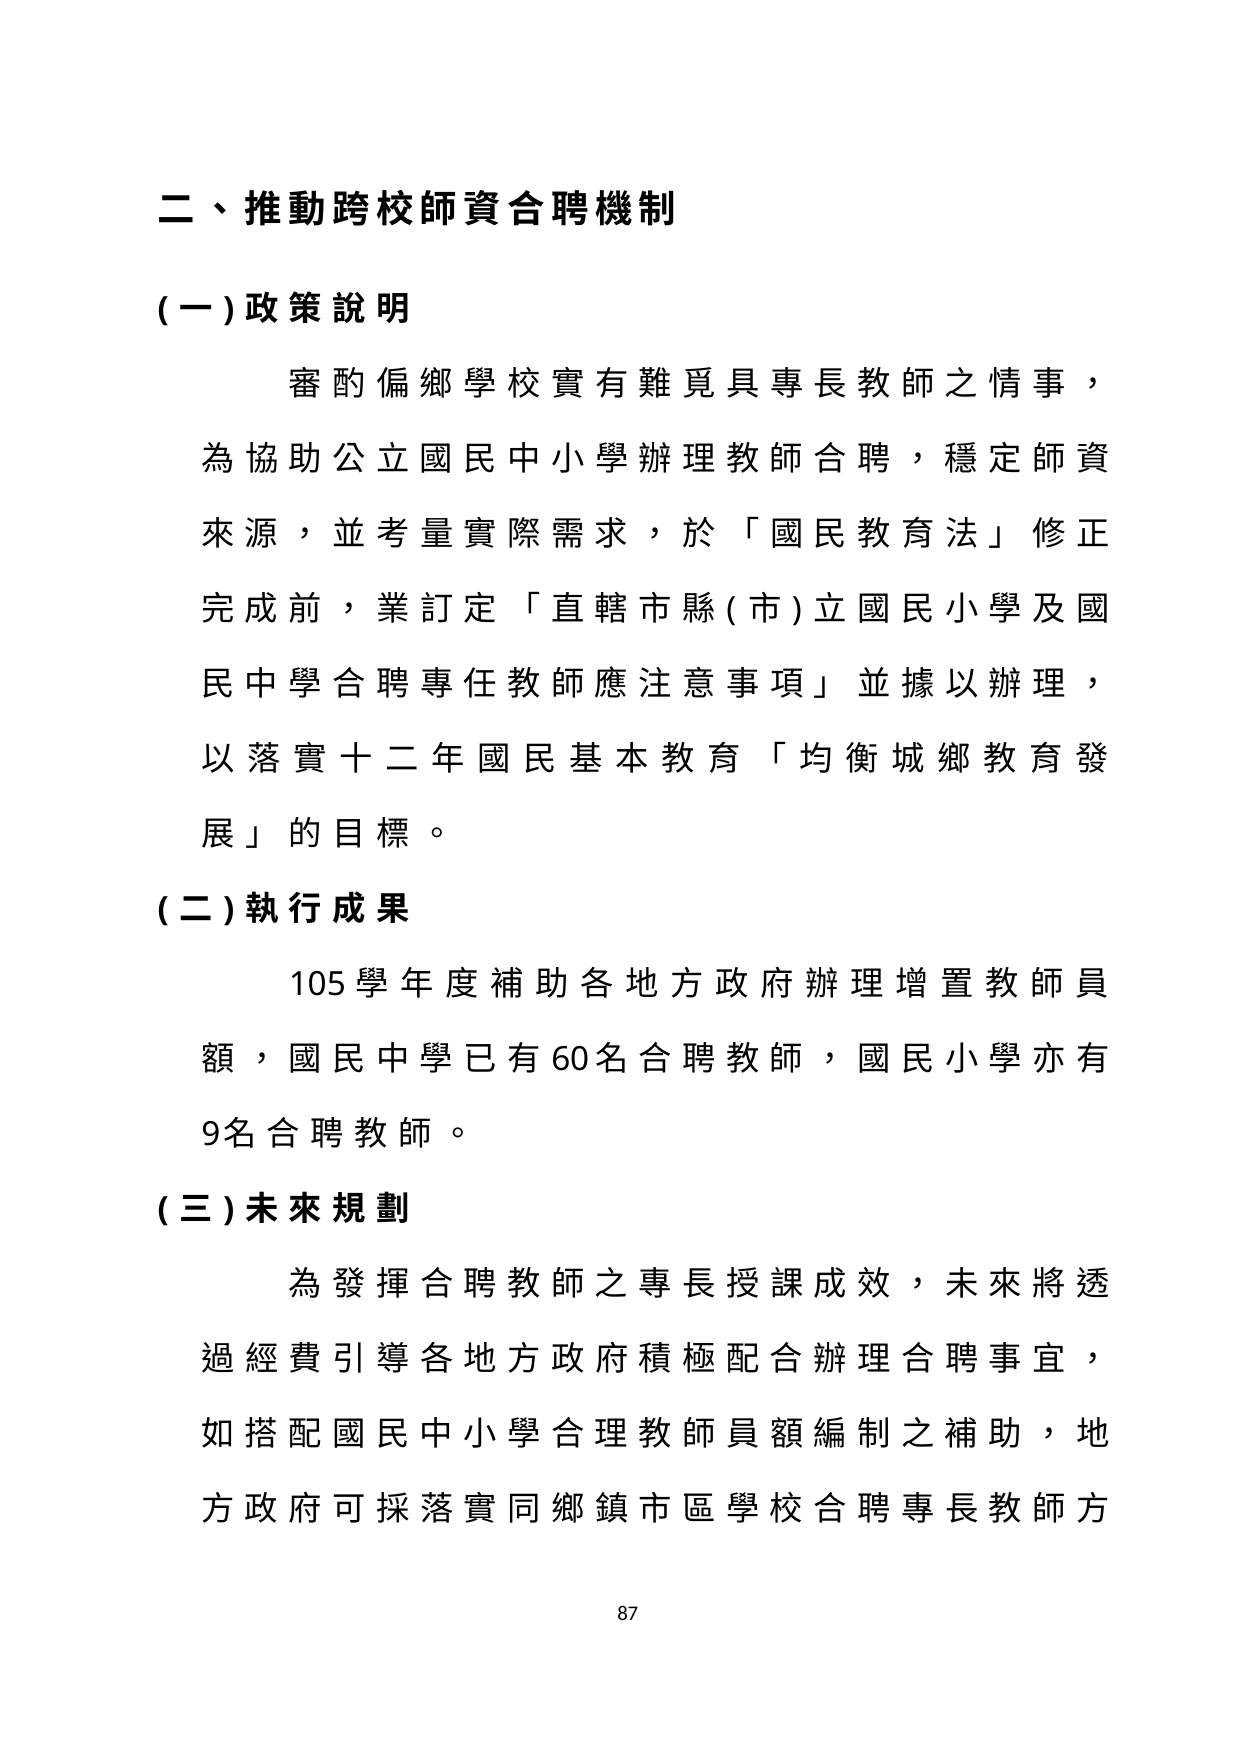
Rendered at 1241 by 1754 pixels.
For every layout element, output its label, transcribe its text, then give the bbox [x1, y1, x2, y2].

text (二)執行成果 [135, 862, 1120, 937]
text 二、推動跨校師資合聘機制 [135, 162, 1120, 237]
text 105學年度補助各地方政府辦理增置教師員額，國民中學已有60名合聘教師，國民小學亦有9名合聘教師。 [194, 937, 1120, 1162]
text (三)未來規劃 [135, 1162, 1120, 1237]
text 審酌偏鄉學校實有難覓具專長教師之情事，為協助公立國民中小學辦理教師合聘，穩定師資來源，並考量實際需求，於「國民教育法」修正完成前，業訂定「直轄市縣(市)立國民小學及國民中學合聘專任教師應注意事項」並據以辦理，以落實十二年國民基本教育「均衡城鄉教育發展」的目標。 [194, 337, 1120, 862]
text (一)政策說明 [135, 262, 1120, 337]
text 為發揮合聘教師之專長授課成效，未來將透過經費引導各地方政府積極配合辦理合聘事宜，如搭配國民中小學合理教師員額編制之補助，地方政府可採落實同鄉鎮市區學校合聘專長教師方 [194, 1237, 1120, 1537]
